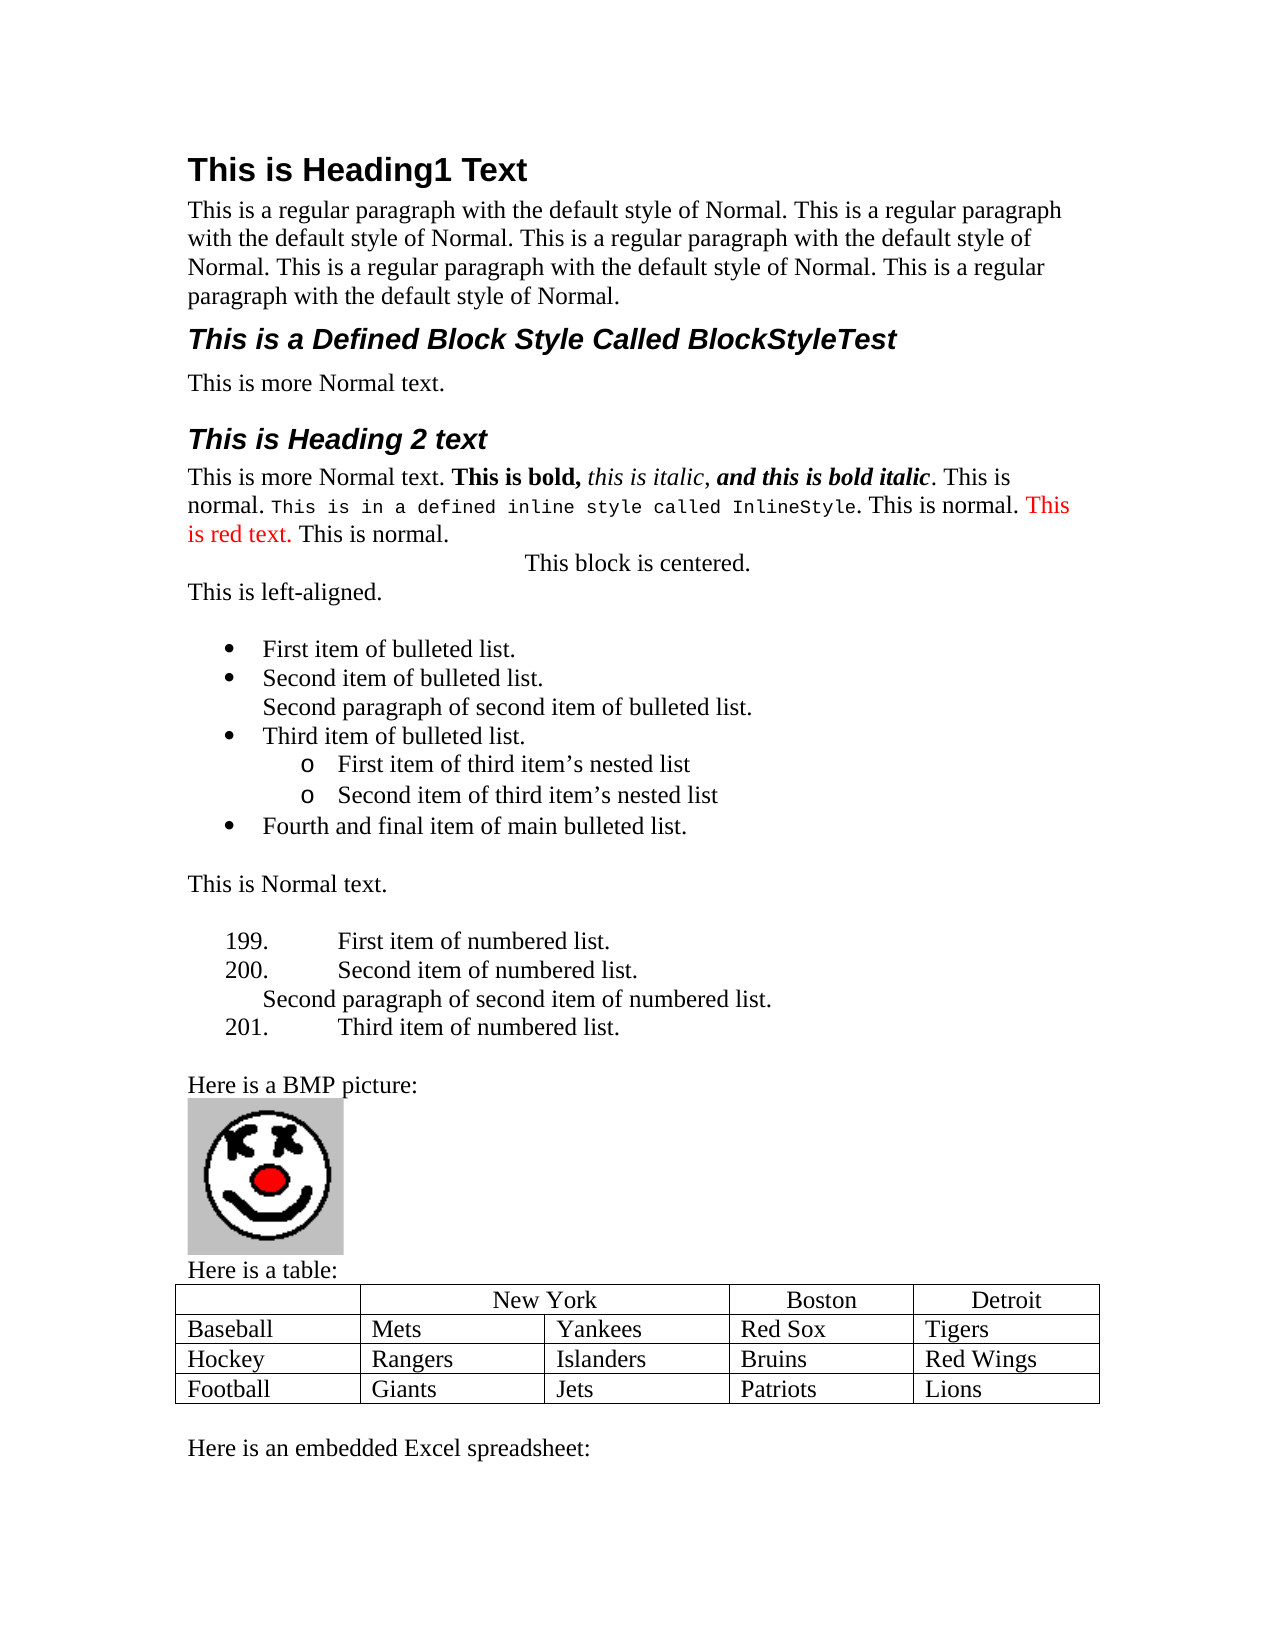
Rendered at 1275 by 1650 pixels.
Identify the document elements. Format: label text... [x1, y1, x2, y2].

list First item of bulleted list. [225, 634, 1087, 663]
text This is left-aligned. [187, 577, 1087, 606]
table_cell Jets [545, 1374, 729, 1403]
text Second paragraph of second item of bulleted list. [262, 692, 1087, 721]
table_header Boston [730, 1285, 913, 1313]
table_header New York [361, 1285, 729, 1313]
text This is more Normal text. This is bold, this is italic, and this is bold italic. This is normal. This is in a defined inline style called InlineStyle. This is normal. This is red text. This is normal. [187, 462, 1087, 548]
text This is a regular paragraph with the default style of Normal. This is a regular paragraph with the default style of Normal. This is a regular paragraph with the default style of Normal. This is a regular paragraph with the default style of Normal. This is a regular paragraph with the default style of Normal. [187, 195, 1087, 310]
table_cell Hockey [176, 1344, 360, 1373]
table_cell Red Wings [914, 1344, 1099, 1373]
table_cell Patriots [730, 1374, 913, 1403]
text This is more Normal text. [187, 368, 1087, 397]
table_cell Mets [361, 1315, 544, 1343]
text This is Normal text. [187, 869, 1087, 897]
table_cell Yankees [545, 1315, 729, 1343]
picture [187, 1098, 344, 1255]
table_cell Football [176, 1374, 360, 1403]
table_header [176, 1285, 360, 1313]
table_cell Tigers [914, 1315, 1099, 1343]
list Second item of numbered list. [225, 955, 1087, 984]
text Here is a BMP picture: [187, 1070, 1087, 1099]
text Here is a table: [187, 1255, 1087, 1284]
list First item of numbered list. [225, 926, 1087, 955]
list First item of third item’s nested list [300, 749, 1087, 780]
table_cell Bruins [730, 1344, 913, 1373]
text This block is centered. [187, 548, 1087, 577]
table_cell Red Sox [730, 1315, 913, 1343]
list Second item of bulleted list. [225, 663, 1087, 692]
subtitle This is Heading1 Text [187, 150, 1087, 188]
table_cell Islanders [545, 1344, 729, 1373]
list Third item of numbered list. [225, 1012, 1087, 1041]
text This is a Defined Block Style Called BlockStyleTest [187, 322, 1087, 356]
table_header Detroit [914, 1285, 1099, 1313]
table_cell Rangers [361, 1344, 544, 1373]
list Second item of third item’s nested list [300, 780, 1087, 811]
table_cell Giants [361, 1374, 544, 1403]
subtitle This is Heading 2 text [187, 422, 1087, 456]
list Fourth and final item of main bulleted list. [225, 811, 1087, 840]
list Third item of bulleted list. [225, 721, 1087, 749]
table_cell Lions [914, 1374, 1099, 1403]
text Second paragraph of second item of numbered list. [262, 984, 1087, 1012]
text Here is an embedded Excel spreadsheet: [187, 1433, 1087, 1461]
table_cell Baseball [176, 1315, 360, 1343]
